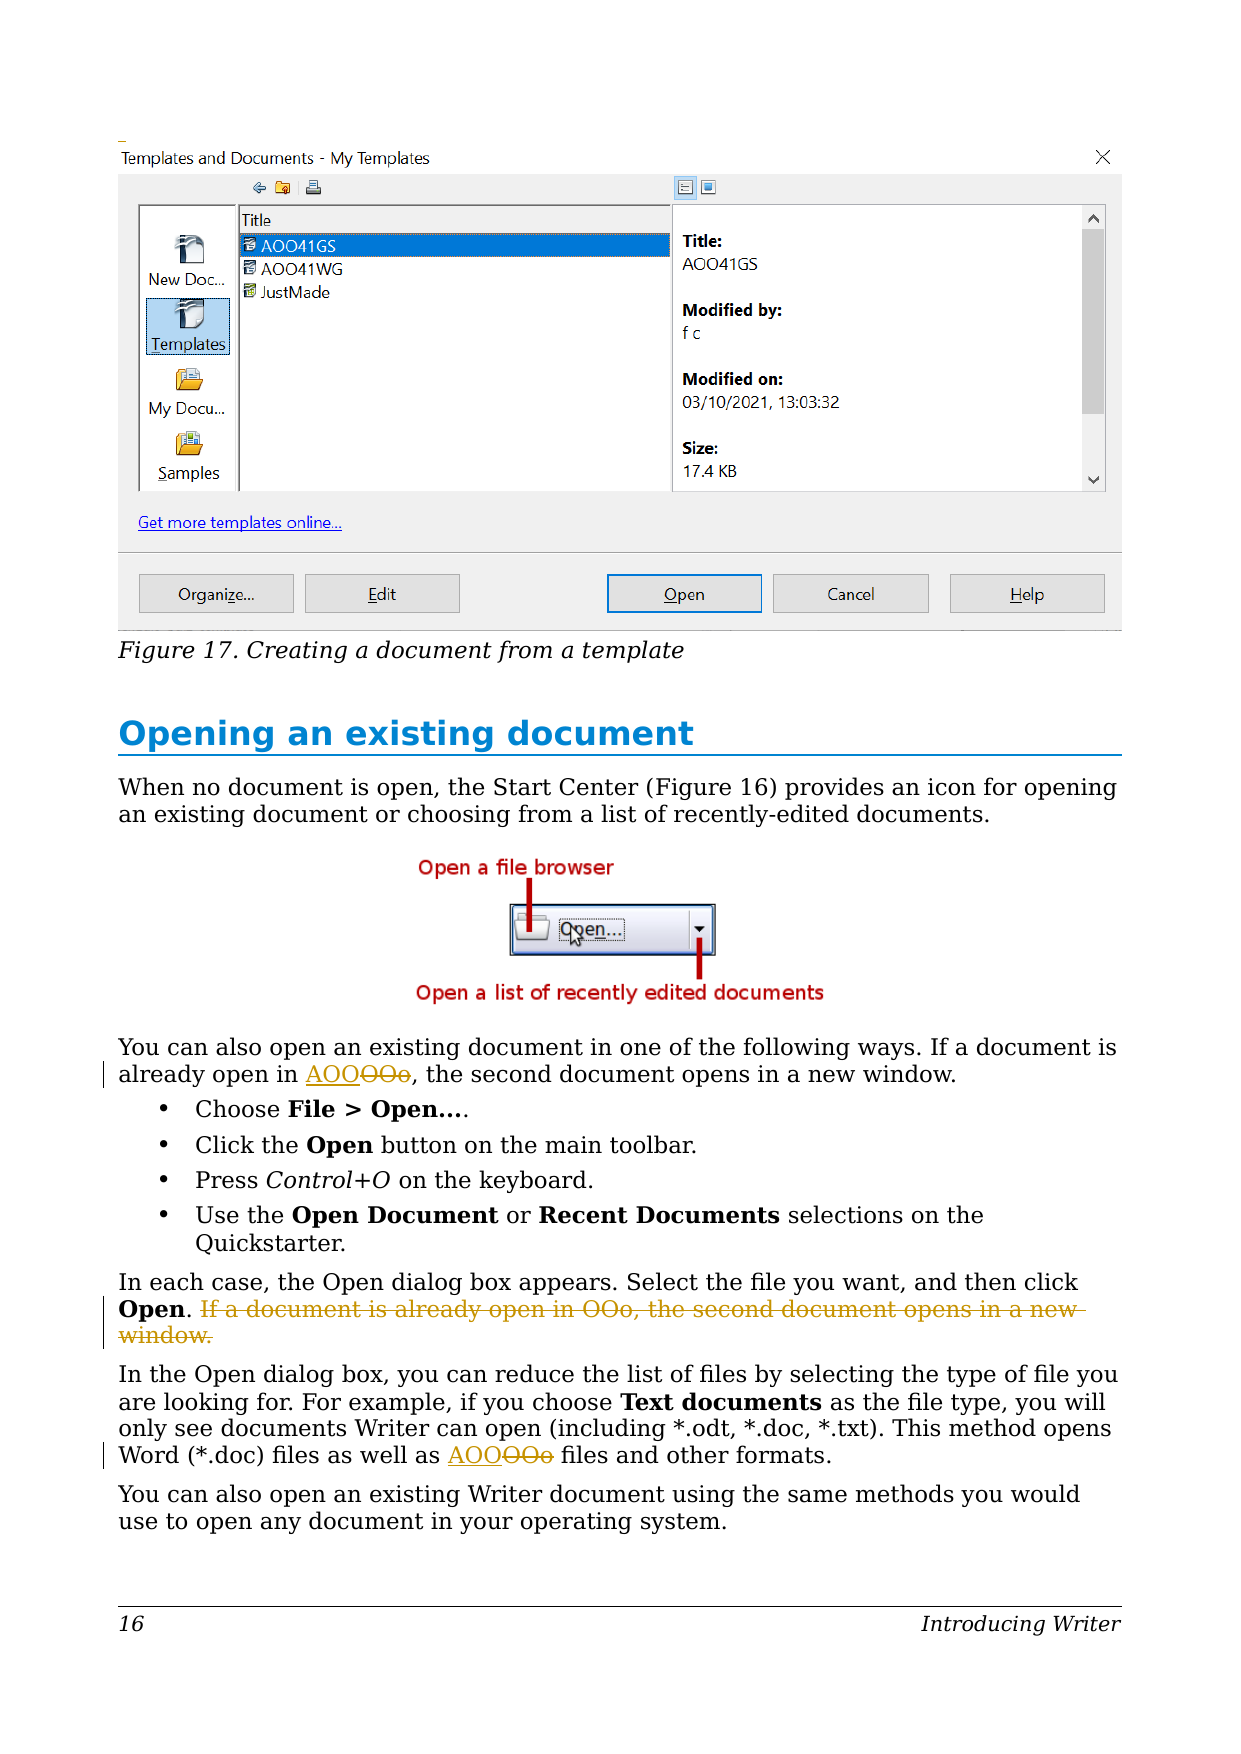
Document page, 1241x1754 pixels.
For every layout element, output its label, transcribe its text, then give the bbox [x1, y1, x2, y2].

list Click the Open button on the main toolbar. [156, 1130, 1122, 1159]
picture [409, 852, 831, 1011]
text Figure 17. Creating a document from a template [118, 637, 1124, 664]
list You can also open an existing document in one of the following ways. If a document is already open in AOO, the second document opens in a new window. [118, 1034, 1122, 1088]
subtitle Opening an existing document [118, 715, 1122, 754]
text In each case, the Open dialog box appears. Select the file you want, and then click Open. [118, 1269, 1122, 1349]
text You can also open an existing Writer document using the same methods you would use to open any document in your operating system. [118, 1481, 1122, 1534]
list Choose File > Open.... [156, 1094, 1122, 1123]
text In the Open dialog box, you can reduce the list of files by selecting the type of file you are looking for. For example, if you choose Text documents as the file type, you will only see documents Writer can open (including *.odt, *.doc, *.txt). This method opens Word (*.doc) files as well as AOO files and other formats. [118, 1362, 1122, 1469]
list Use the Open Document or Recent Documents selections on the Quickstarter. [156, 1201, 1122, 1256]
text When no document is open, the Start Center (Figure 16) provides an icon for opening an existing document or choosing from a list of recently-edited documents. [118, 774, 1122, 828]
list Press Control+O on the keyboard. [156, 1165, 1122, 1194]
picture [118, 144, 1122, 631]
